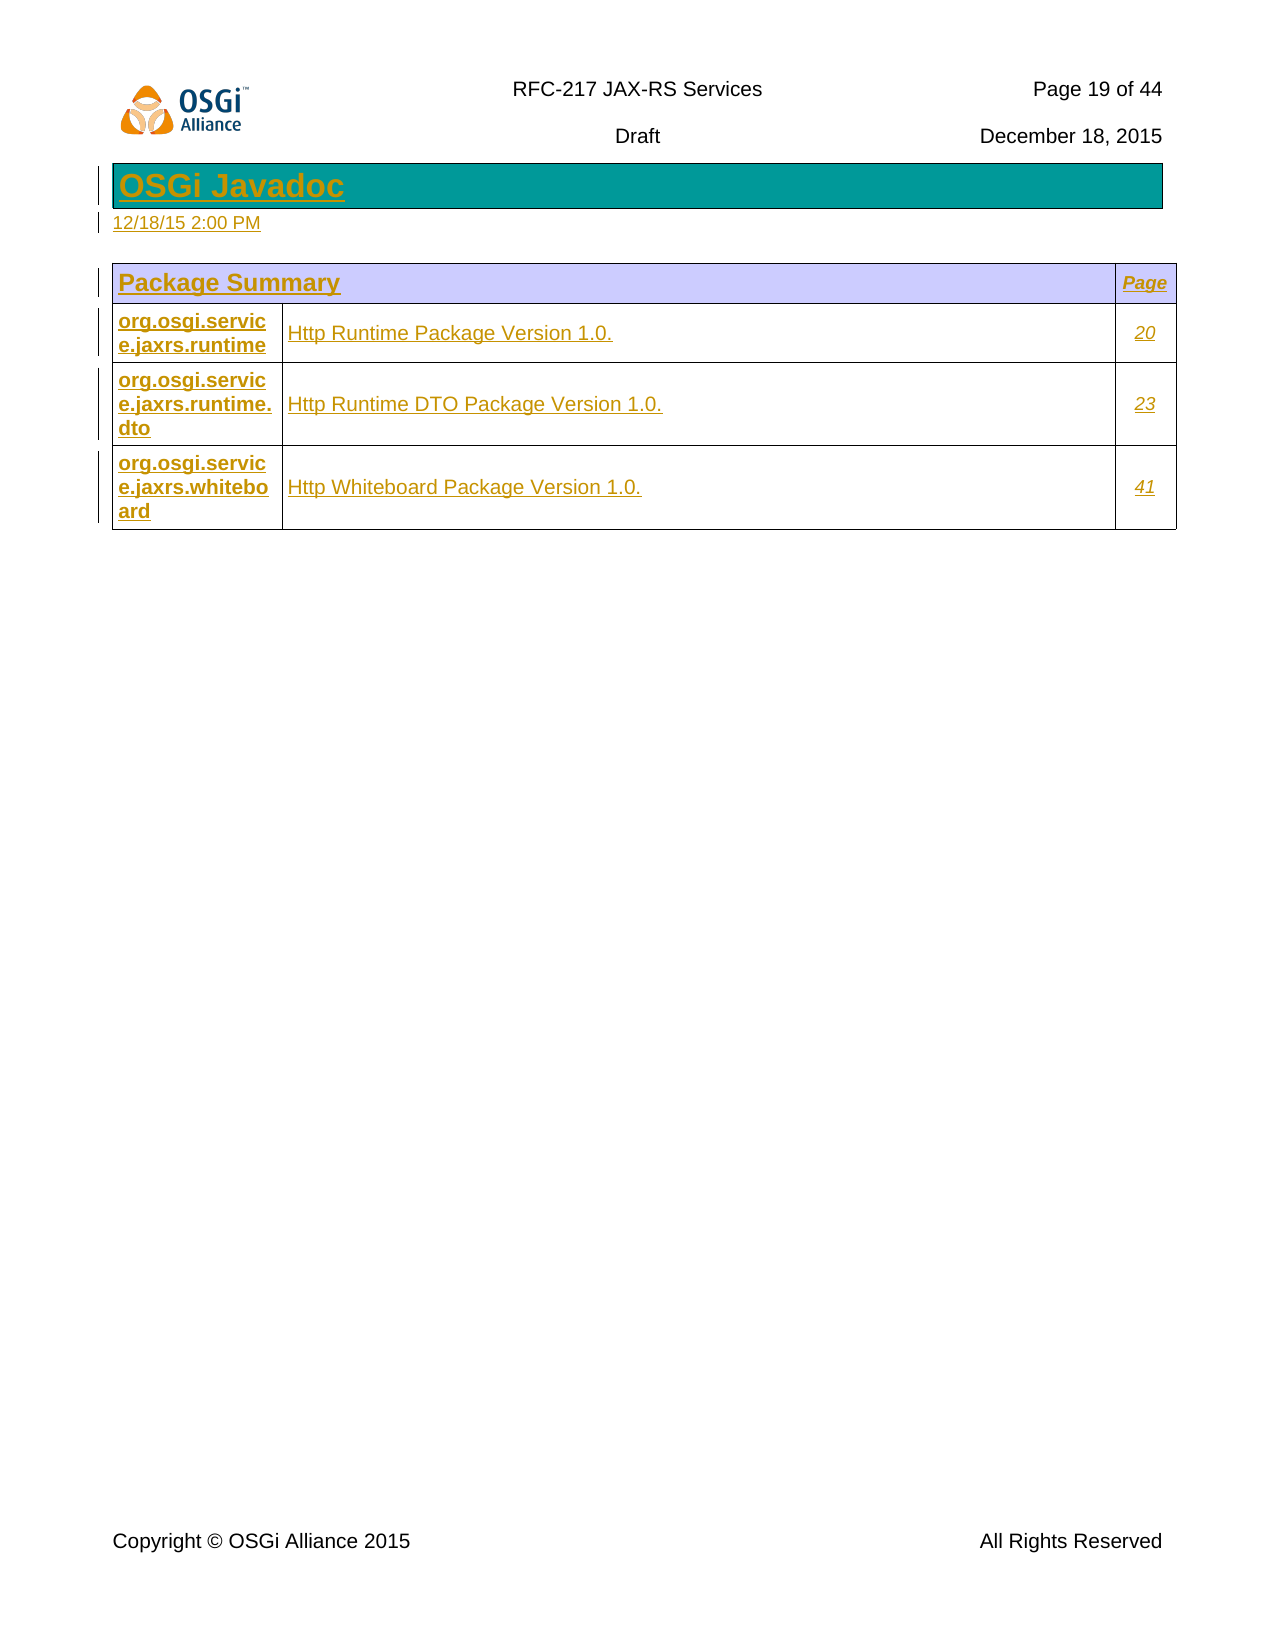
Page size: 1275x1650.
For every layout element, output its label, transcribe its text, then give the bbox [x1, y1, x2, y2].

table_cell Http Whiteboard Package Version 1.0. [283, 446, 1115, 528]
table_cell Http Runtime DTO Package Version 1.0. [283, 363, 1115, 445]
table_header Package Summary [113, 264, 1115, 303]
table_cell 19 [1116, 304, 1176, 362]
table_cell 22 [1116, 363, 1176, 445]
table_cell 39 [1116, 446, 1176, 528]
subtitle OSGi Javadoc [114, 164, 1162, 208]
table_cell org.osgi.service.jaxrs.runtime.dto [113, 363, 282, 445]
text 12/18/15 2:00 PM [112, 212, 1162, 233]
table_cell Http Runtime Package Version 1.0. [283, 304, 1115, 362]
table_header Page [1116, 264, 1176, 303]
picture [113, 78, 257, 142]
table_cell org.osgi.service.jaxrs.whiteboard [113, 446, 282, 528]
table_cell org.osgi.service.jaxrs.runtime [113, 304, 282, 362]
